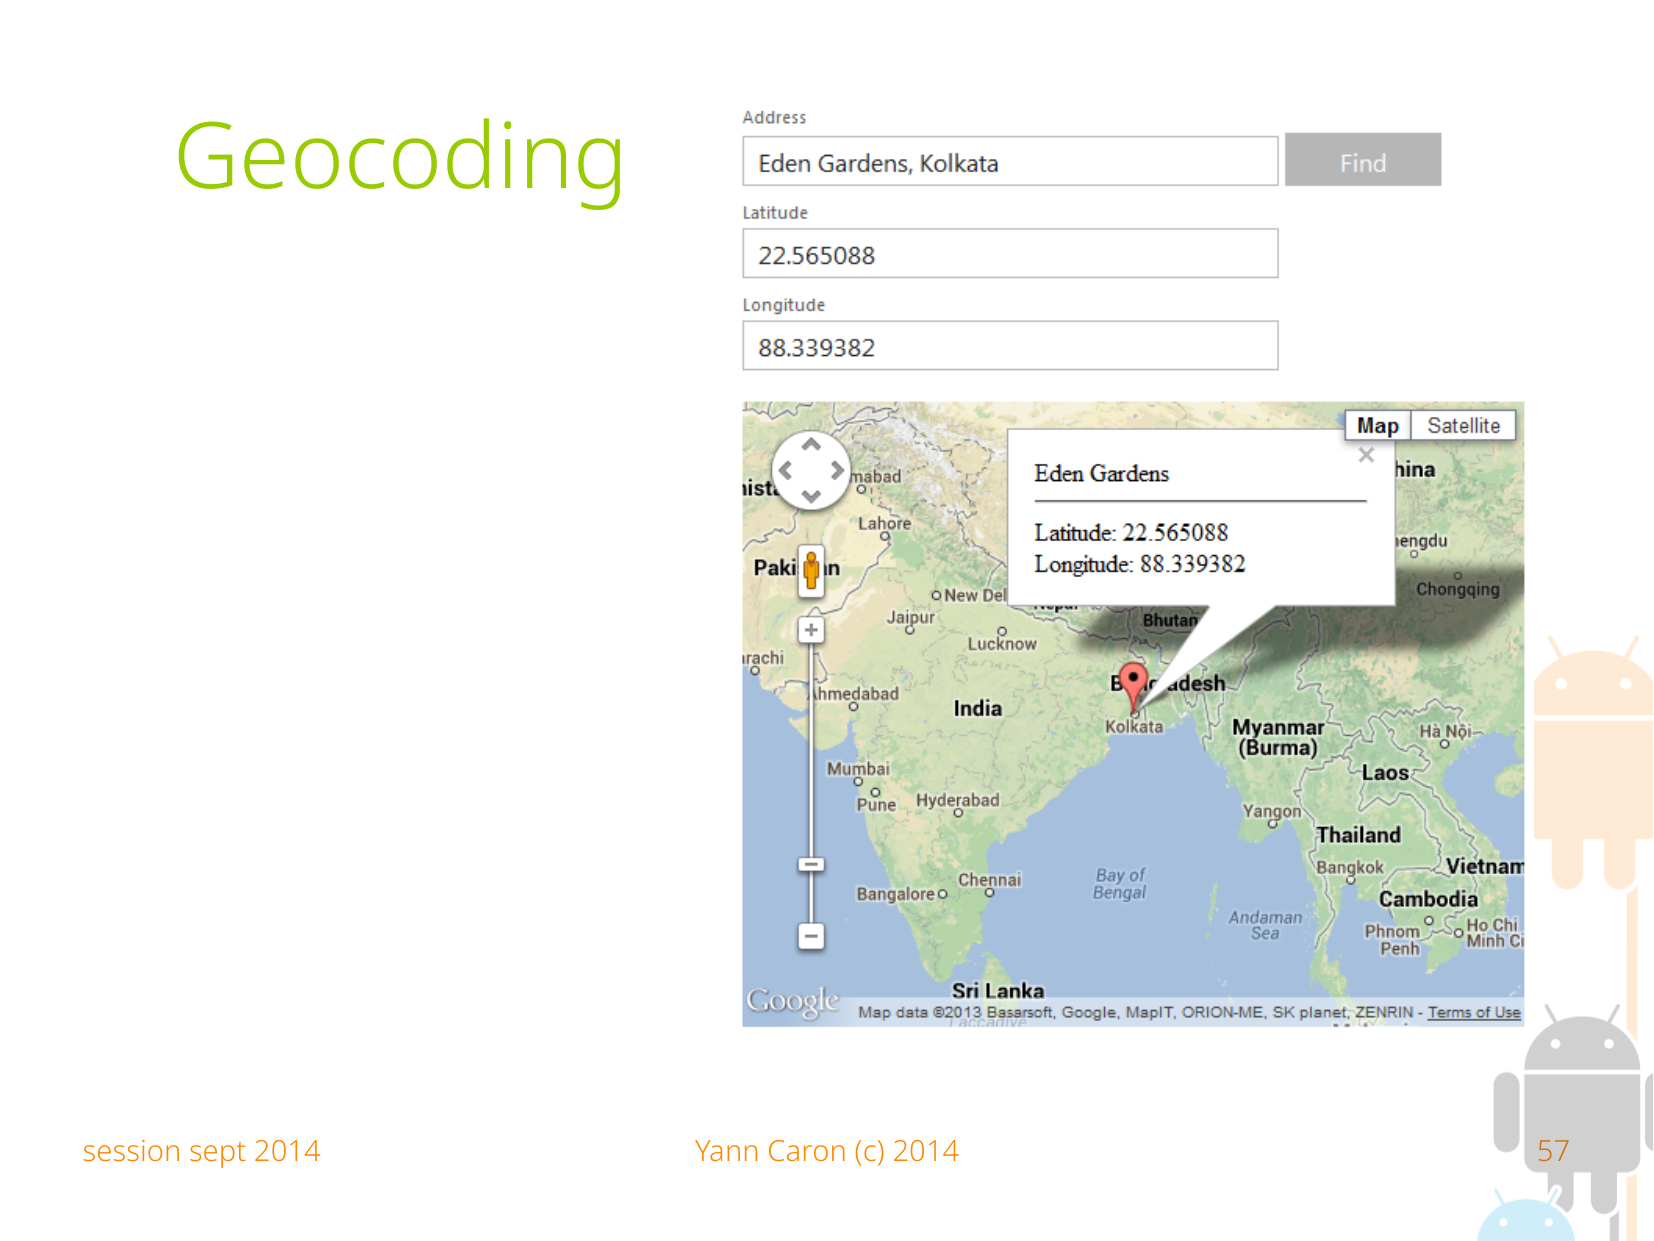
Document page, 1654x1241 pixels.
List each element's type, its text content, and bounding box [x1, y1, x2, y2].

picture [240, 94, 1654, 1241]
title Geocoding [82, 49, 721, 257]
